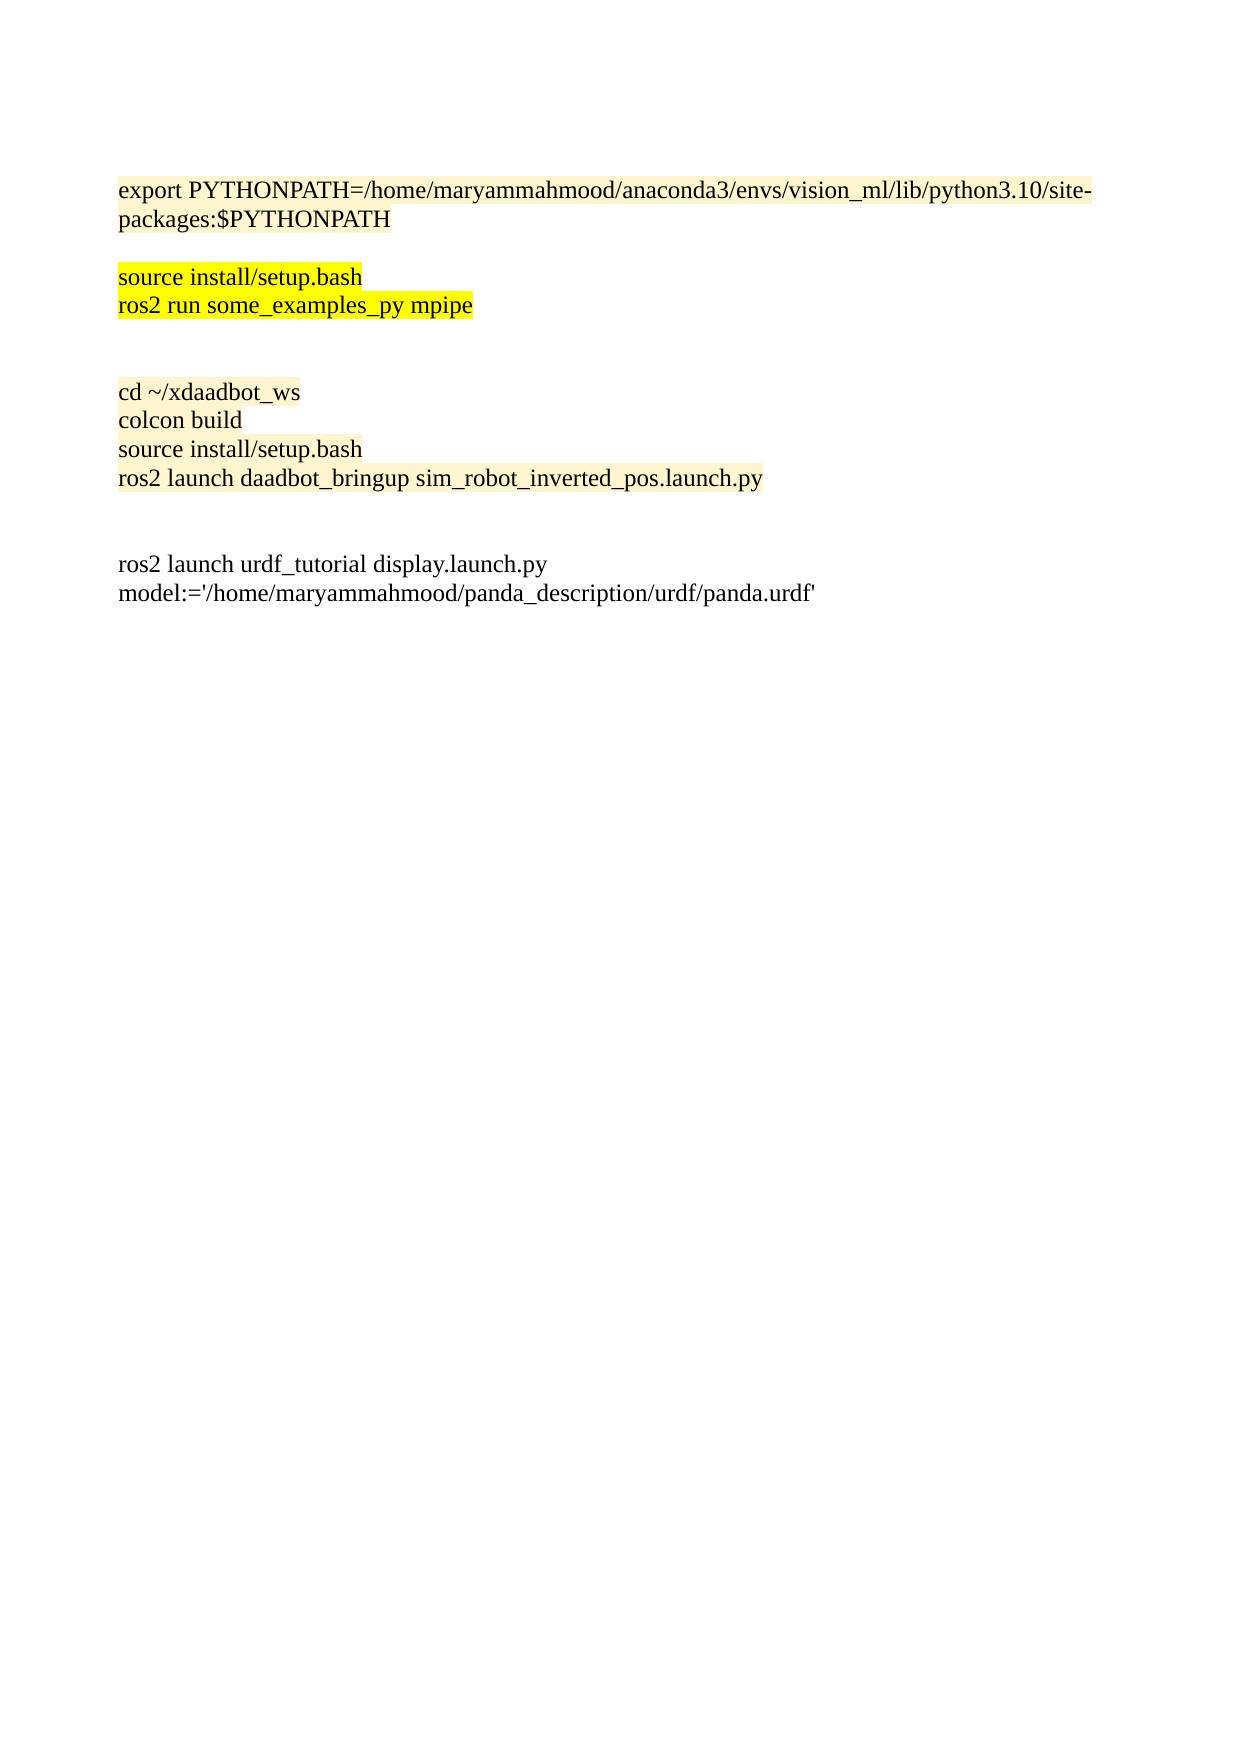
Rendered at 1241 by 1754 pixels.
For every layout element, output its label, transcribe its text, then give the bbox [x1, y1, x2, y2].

text cd ~/xdaadbot_ws [118, 377, 1122, 406]
text source install/setup.bash [118, 434, 1122, 463]
text source install/setup.bash [118, 262, 1122, 291]
text ros2 launch urdf_tutorial display.launch.py model:='/home/maryammahmood/panda_description/urdf/panda.urdf' [118, 549, 1122, 607]
text ros2 launch daadbot_bringup sim_robot_inverted_pos.launch.py [118, 463, 1122, 492]
text colcon build [118, 406, 1122, 434]
text export PYTHONPATH=/home/maryammahmood/anaconda3/envs/vision_ml/lib/python3.10/site-packages:$PYTHONPATH [118, 176, 1122, 233]
text ros2 run some_examples_py mpipe [118, 291, 1122, 319]
